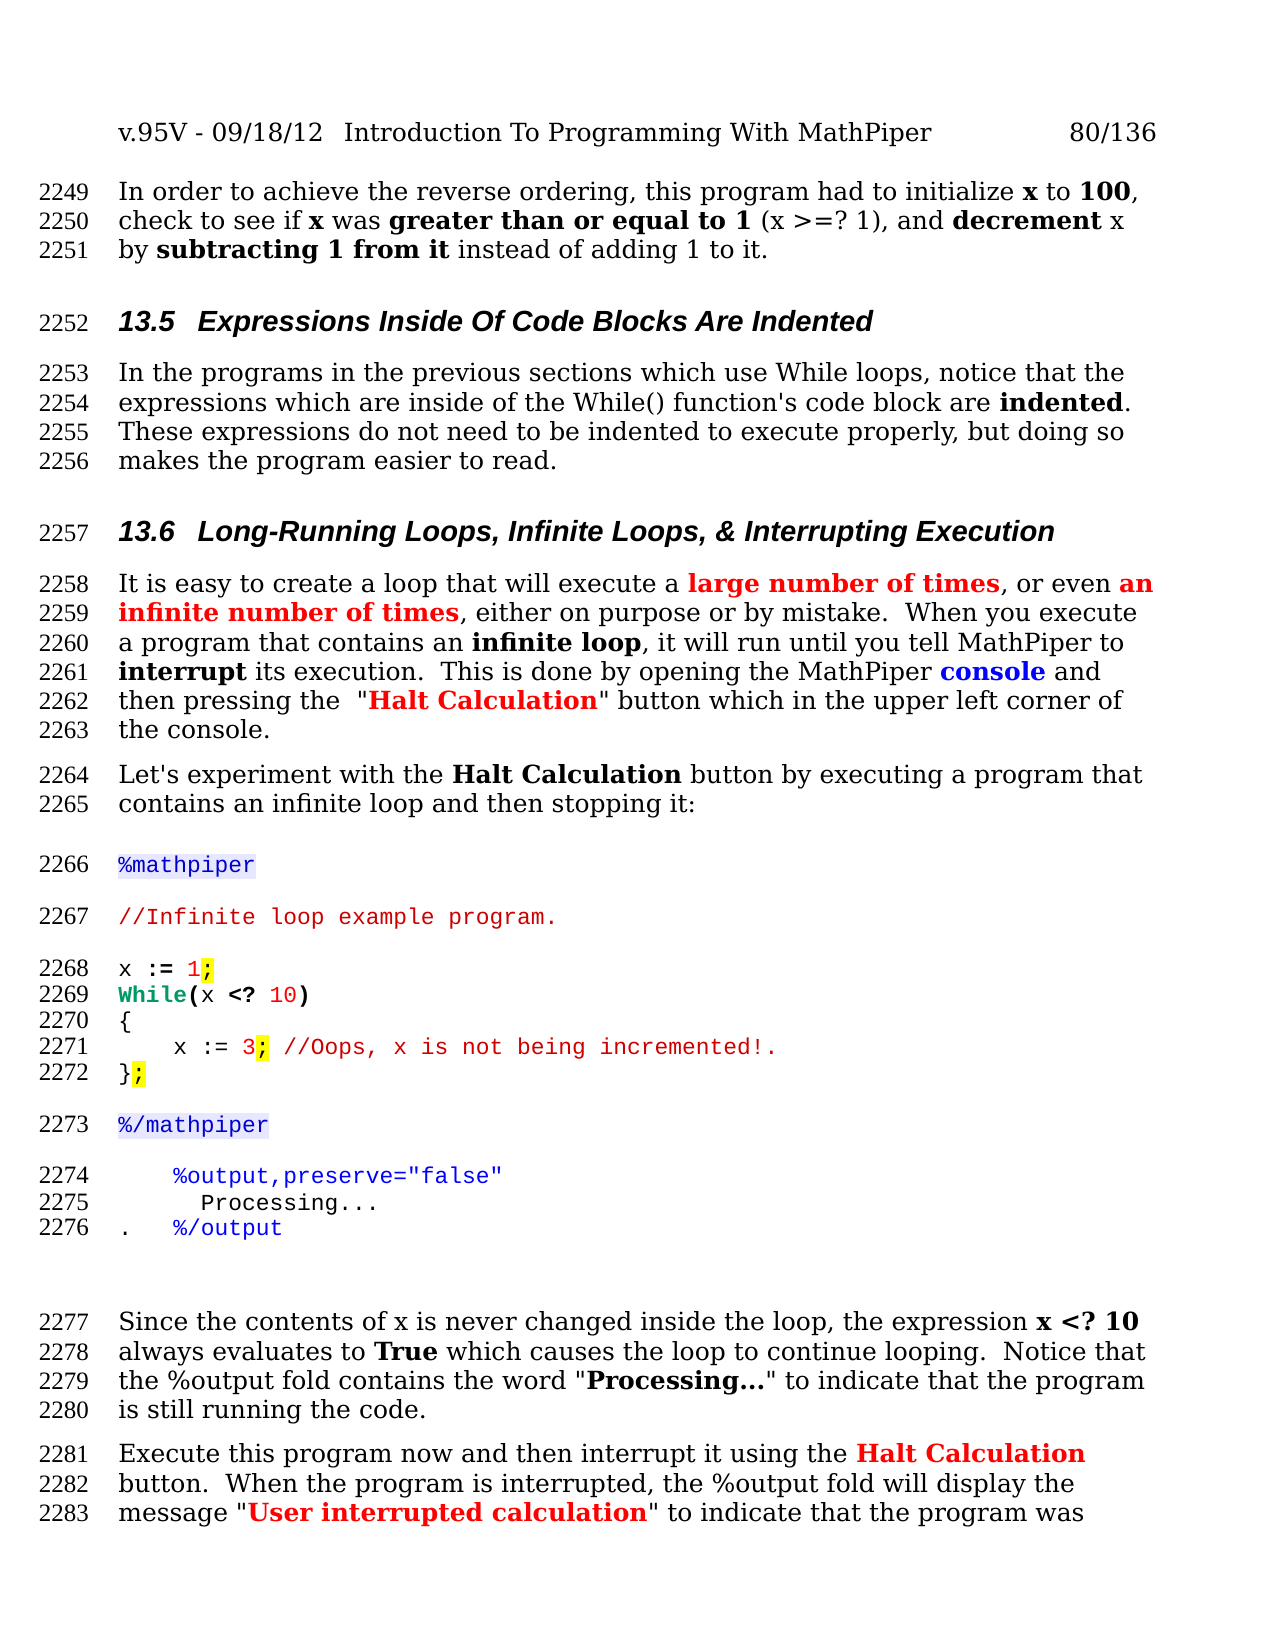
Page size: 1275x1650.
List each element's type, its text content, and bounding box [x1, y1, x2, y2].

text While(x <? 10) [118, 983, 1157, 1009]
text %/mathpiper [118, 1113, 1157, 1139]
text Let's experiment with the Halt Calculation button by executing a program that contains an infinite loop and then stopping it: [118, 760, 1157, 818]
text { [118, 1009, 1157, 1035]
text x := 1; [118, 957, 1157, 983]
text In order to achieve the reverse ordering, this program had to initialize x to 100, check to see if x was greater than or equal to 1 (x >=? 1), and decrement x by subtracting 1 from it instead of adding 1 to it. [118, 177, 1157, 265]
text }; [118, 1061, 1157, 1087]
text %mathpiper [118, 854, 1157, 879]
text Since the contents of x is never changed inside the loop, the expression x <? 10 always evaluates to True which causes the loop to continue looping. Notice that the %output fold contains the word "Processing..." to indicate that the program is still running the code. [118, 1307, 1157, 1424]
text Execute this program now and then interrupt it using the Halt Calculation button. When the program is interrupted, the %output fold will display the message "User interrupted calculation" to indicate that the program was [118, 1439, 1157, 1527]
text %output,preserve="false" [118, 1165, 1157, 1191]
subtitle Expressions Inside Of Code Blocks Are Indented [118, 304, 1157, 337]
text x := 3; //Oops, x is not being incremented!. [118, 1035, 1157, 1061]
text In the programs in the previous sections which use While loops, notice that the expressions which are inside of the While() function's code block are indented. These expressions do not need to be indented to execute properly, but doing so makes the program easier to read. [118, 358, 1157, 475]
text It is easy to create a loop that will execute a large number of times, or even an infinite number of times, either on purpose or by mistake. When you execute a program that contains an infinite loop, it will run until you tell MathPiper to interrupt its execution. This is done by opening the MathPiper console and then pressing the "Halt Calculation" button which in the upper left corner of the console. [118, 569, 1157, 745]
subtitle Long-Running Loops, Infinite Loops, & Interrupting Execution [118, 514, 1157, 548]
text Processing... [118, 1191, 1157, 1217]
text //Infinite loop example program. [118, 906, 1157, 931]
text . %/output [118, 1217, 1157, 1243]
